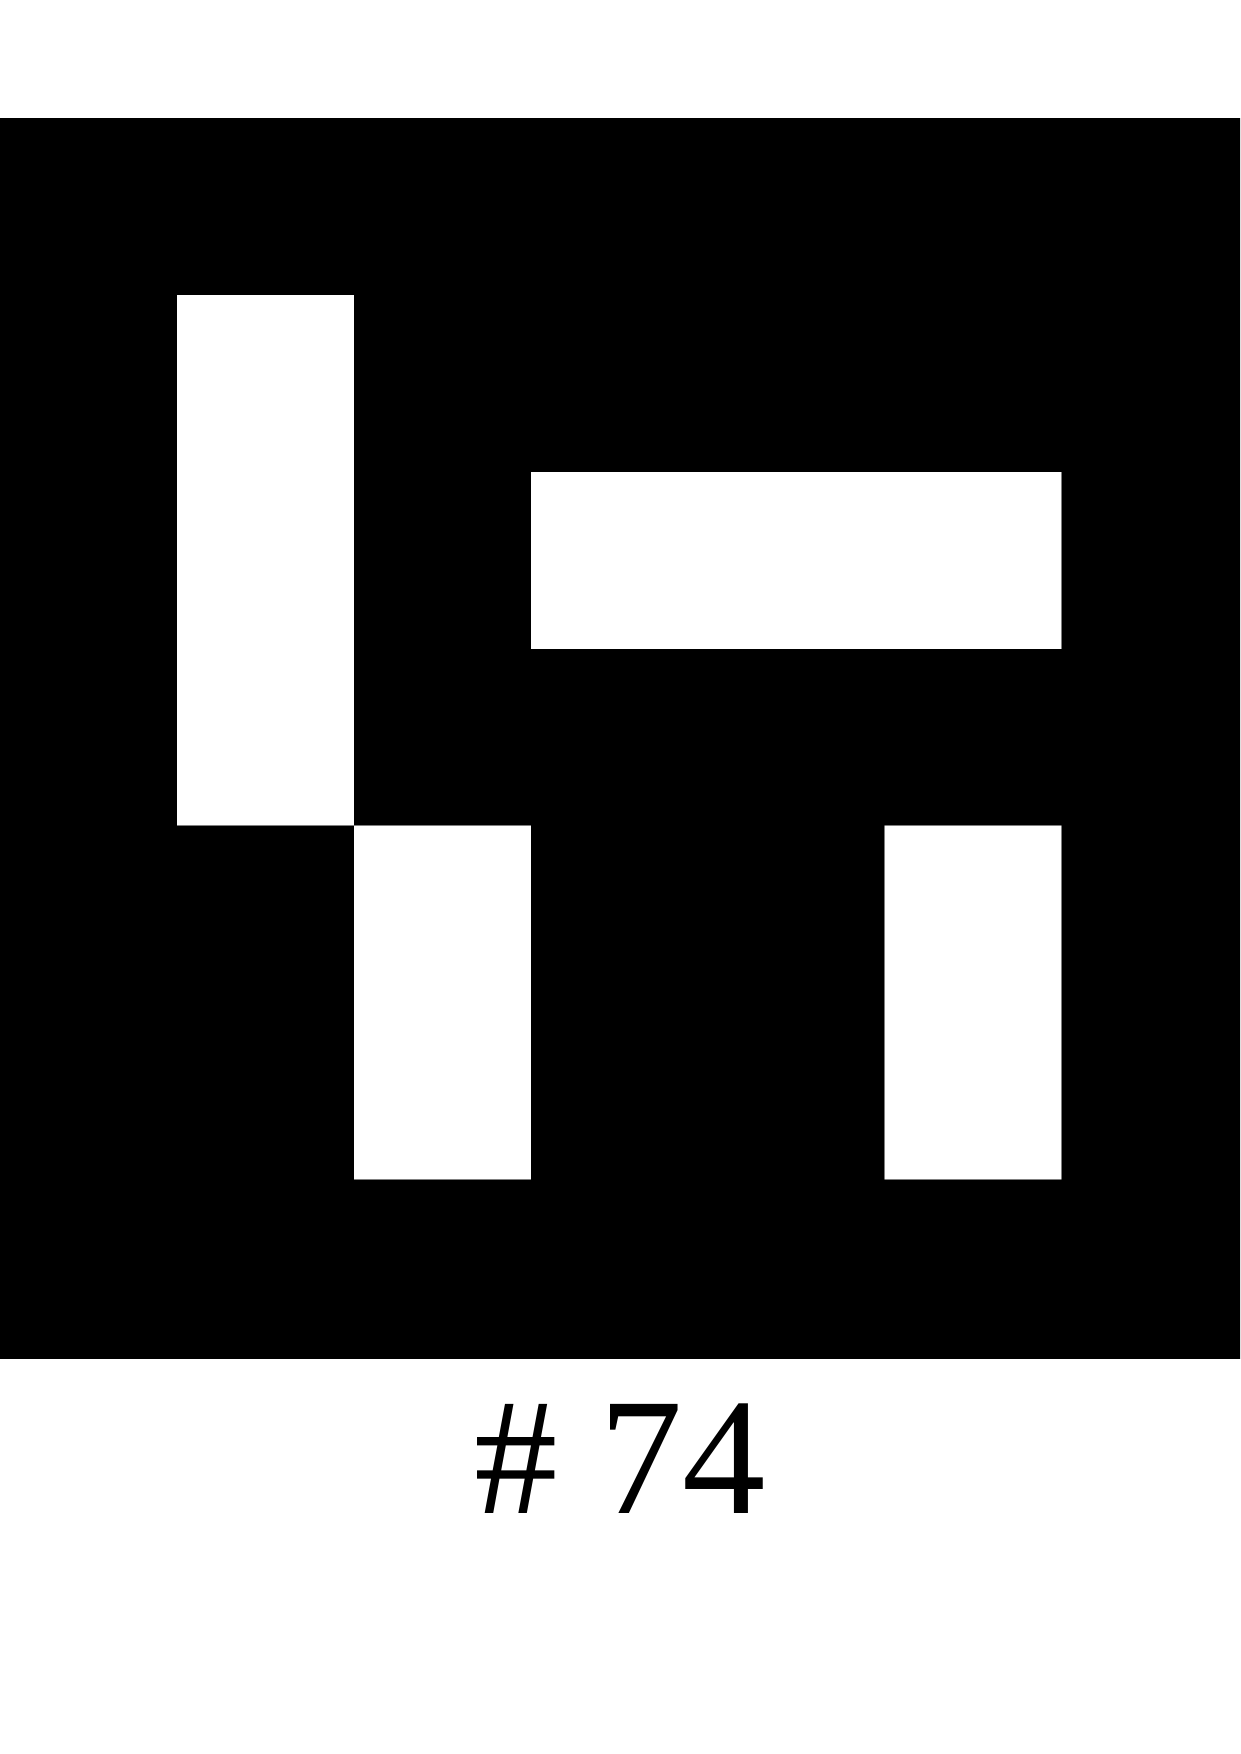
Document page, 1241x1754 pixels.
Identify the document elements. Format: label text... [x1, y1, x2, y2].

picture [0, 118, 1241, 1359]
text # 74 [118, 1359, 1122, 1550]
